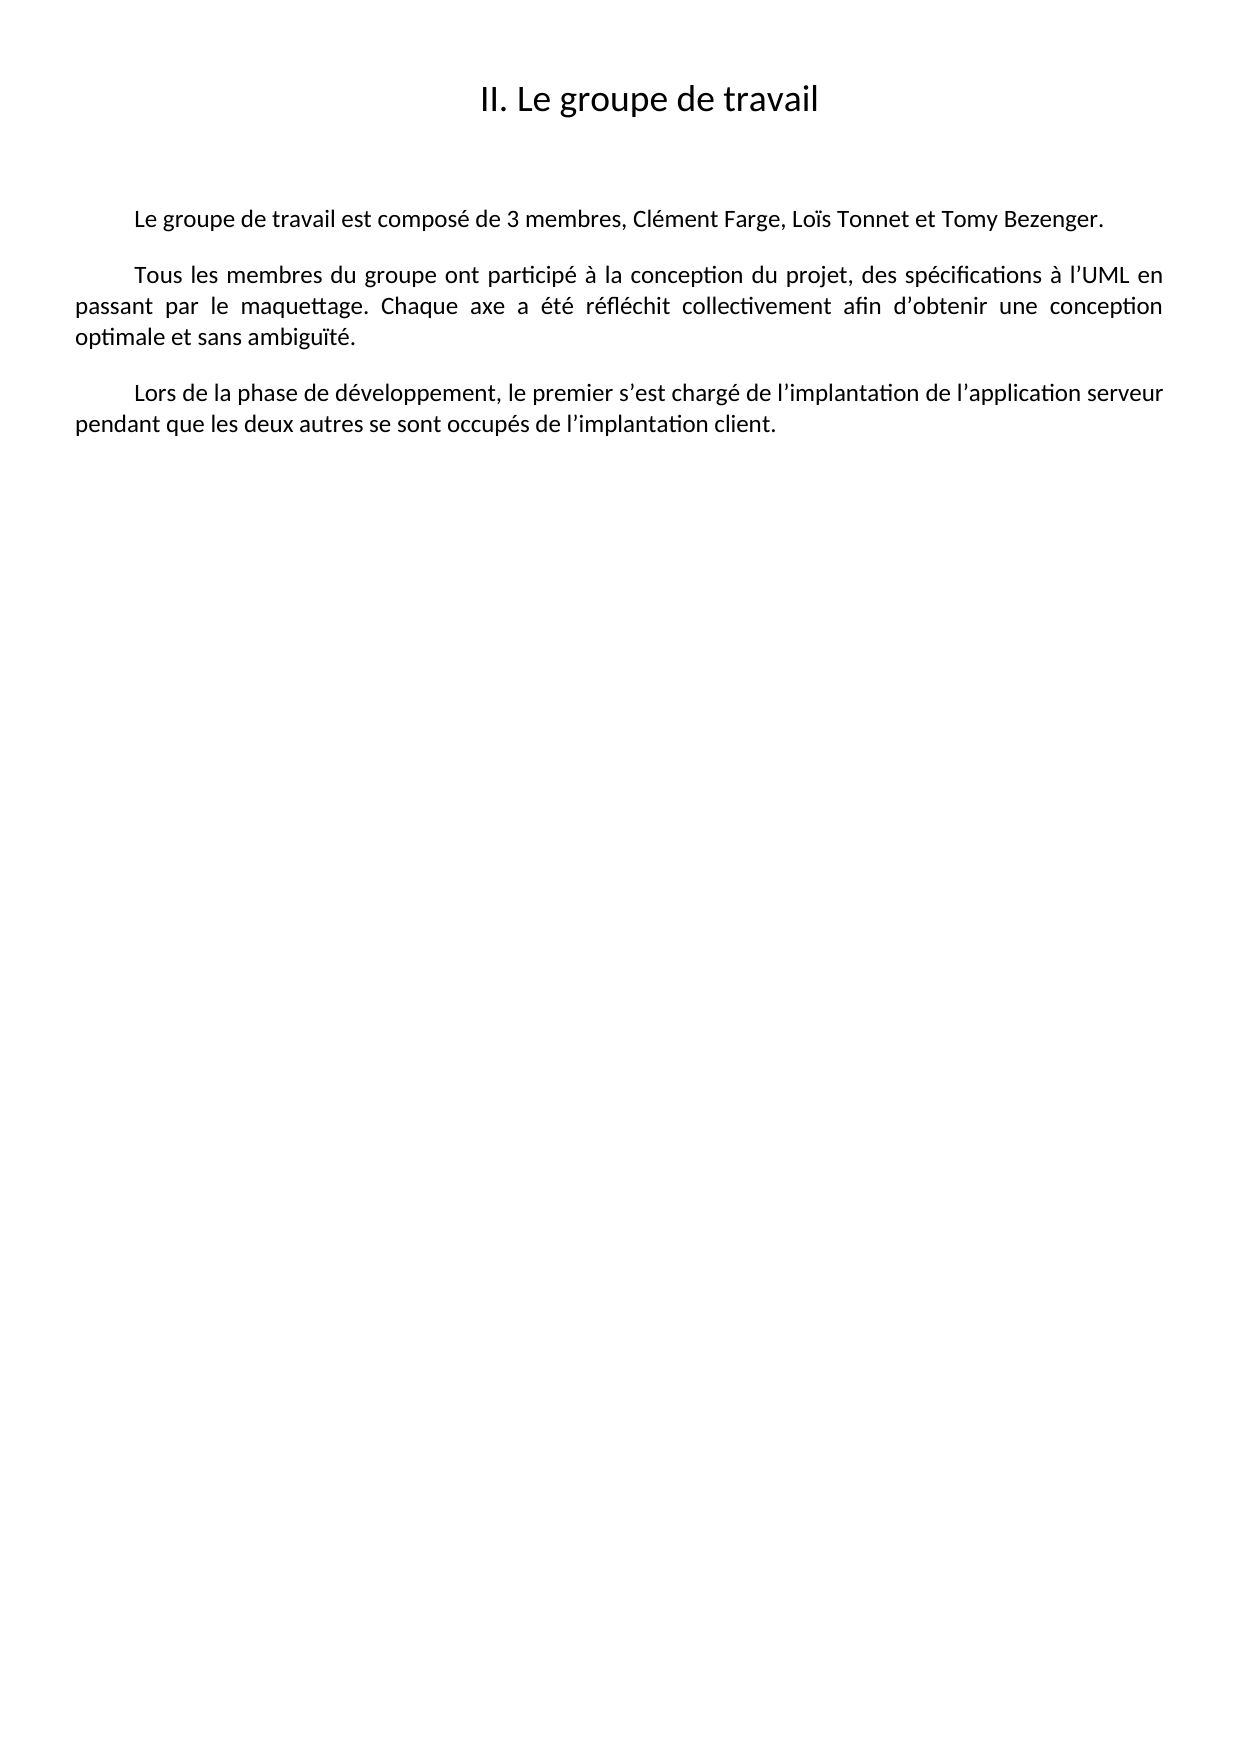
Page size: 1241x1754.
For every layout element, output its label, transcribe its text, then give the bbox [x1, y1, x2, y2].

text Lors de la phase de développement, le premier s’est chargé de l’implantation de l’application serveur pendant que les deux autres se sont occupés de l’implantation client. [75, 377, 1165, 438]
text Tous les membres du groupe ont participé à la conception du projet, des spécifications à l’UML en passant par le maquettage. Chaque axe a été réfléchit collectivement afin d’obtenir une conception optimale et sans ambiguïté. [75, 259, 1165, 351]
text Le groupe de travail est composé de 3 membres, Clément Farge, Loïs Tonnet et Tomy Bezenger. [75, 203, 1165, 233]
text II. Le groupe de travail [75, 75, 1165, 121]
